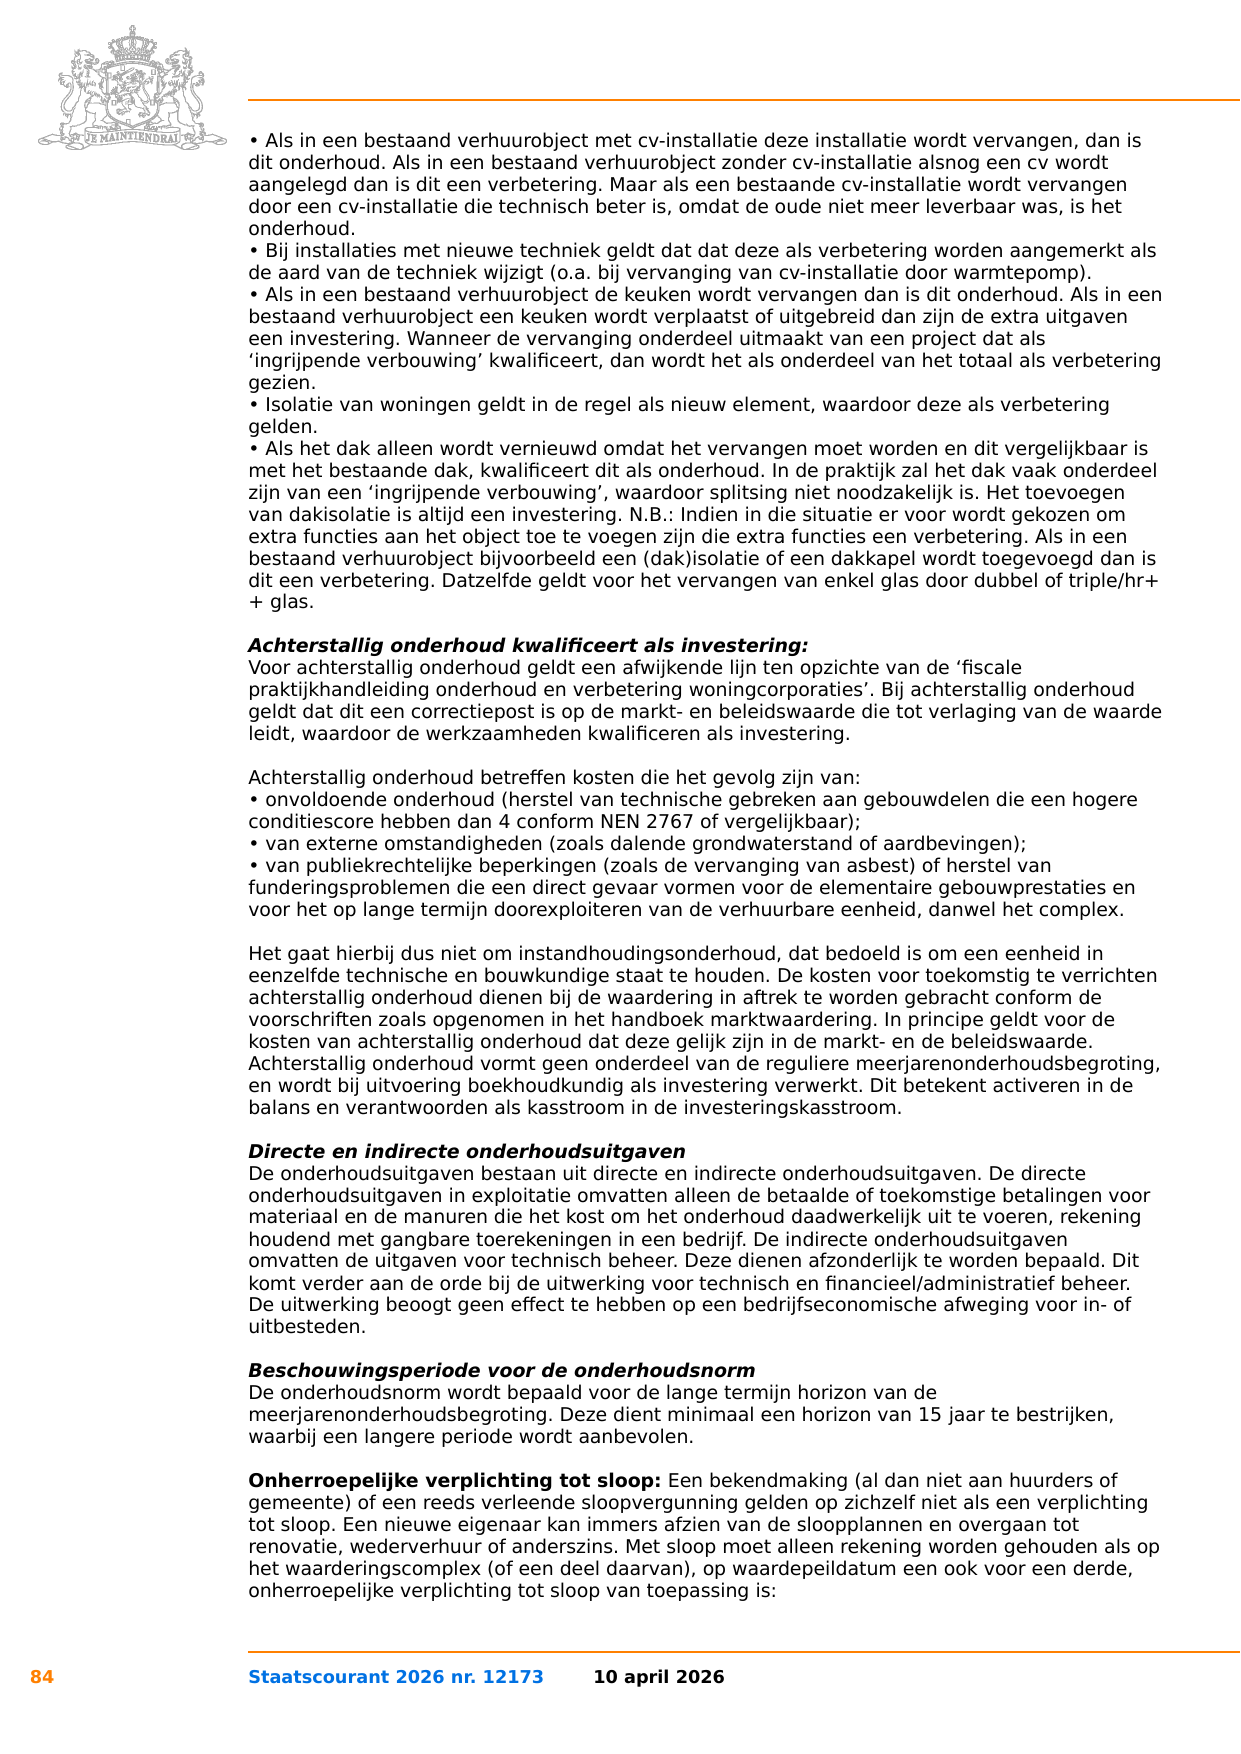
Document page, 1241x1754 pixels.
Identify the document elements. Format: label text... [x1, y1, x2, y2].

picture [38, 25, 227, 150]
text Achterstallig onderhoud betreffen kosten die het gevolg zijn van: [248, 767, 1163, 789]
text • Als in een bestaand verhuurobject de keuken wordt vervangen dan is dit onderhoud. Als in een bestaand verhuurobject een keuken wordt verplaatst of uitgebreid dan zijn de extra uitgaven een investering. Wanneer de vervanging onderdeel uitmaakt van een project dat als ‘ingrijpende verbouwing’ kwalificeert, dan wordt het als onderdeel van het totaal als verbetering gezien. [248, 284, 1163, 394]
text • Als in een bestaand verhuurobject met cv-installatie deze installatie wordt vervangen, dan is dit onderhoud. Als in een bestaand verhuurobject zonder cv-installatie alsnog een cv wordt aangelegd dan is dit een verbetering. Maar als een bestaande cv-installatie wordt vervangen door een cv-installatie die technisch beter is, omdat de oude niet meer leverbaar was, is het onderhoud. [248, 130, 1163, 240]
text • onvoldoende onderhoud (herstel van technische gebreken aan gebouwdelen die een hogere conditiescore hebben dan 4 conform NEN 2767 of vergelijkbaar); [248, 789, 1163, 833]
text Het gaat hierbij dus niet om instandhoudingsonderhoud, dat bedoeld is om een eenheid in eenzelfde technische en bouwkundige staat te houden. De kosten voor toekomstig te verrichten achterstallig onderhoud dienen bij de waardering in aftrek te worden gebracht conform de voorschriften zoals opgenomen in het handboek marktwaardering. In principe geldt voor de kosten van achterstallig onderhoud dat deze gelijk zijn in de markt- en de beleidswaarde. Achterstallig onderhoud vormt geen onderdeel van de reguliere meerjarenonderhoudsbegroting, en wordt bij uitvoering boekhoudkundig als investering verwerkt. Dit betekent activeren in de balans en verantwoorden als kasstroom in de investeringskasstroom. [248, 943, 1163, 1119]
text Onherroepelijke verplichting tot sloop: Een bekendmaking (al dan niet aan huurders of gemeente) of een reeds verleende sloopvergunning gelden op zichzelf niet als een verplichting tot sloop. Een nieuwe eigenaar kan immers afzien van de sloopplannen en overgaan tot renovatie, wederverhuur of anderszins. Met sloop moet alleen rekening worden gehouden als op het waarderingscomplex (of een deel daarvan), op waardepeildatum een ook voor een derde, onherroepelijke verplichting tot sloop van toepassing is: [248, 1470, 1163, 1602]
text • Isolatie van woningen geldt in de regel als nieuw element, waardoor deze als verbetering gelden. [248, 394, 1163, 438]
text Voor achterstallig onderhoud geldt een afwijkende lijn ten opzichte van de ‘fiscale praktijkhandleiding onderhoud en verbetering woningcorporaties’. Bij achterstallig onderhoud geldt dat dit een correctiepost is op de markt- en beleidswaarde die tot verlaging van de waarde leidt, waardoor de werkzaamheden kwalificeren als investering. [248, 657, 1163, 745]
text Directe en indirecte onderhoudsuitgaven [248, 1141, 1163, 1162]
text • van publiekrechtelijke beperkingen (zoals de vervanging van asbest) of herstel van funderingsproblemen die een direct gevaar vormen voor de elementaire gebouwprestaties en voor het op lange termijn doorexploiteren van de verhuurbare eenheid, danwel het complex. [248, 855, 1163, 921]
text • van externe omstandigheden (zoals dalende grondwaterstand of aardbevingen); [248, 833, 1163, 855]
text • Bij installaties met nieuwe techniek geldt dat dat deze als verbetering worden aangemerkt als de aard van de techniek wijzigt (o.a. bij vervanging van cv-installatie door warmtepomp). [248, 240, 1163, 284]
text De onderhoudsuitgaven bestaan uit directe en indirecte onderhoudsuitgaven. De directe onderhoudsuitgaven in exploitatie omvatten alleen de betaalde of toekomstige betalingen voor materiaal en de manuren die het kost om het onderhoud daadwerkelijk uit te voeren, rekening houdend met gangbare toerekeningen in een bedrijf. De indirecte onderhoudsuitgaven omvatten de uitgaven voor technisch beheer. Deze dienen afzonderlijk te worden bepaald. Dit komt verder aan de orde bij de uitwerking voor technisch en financieel/administratief beheer. De uitwerking beoogt geen effect te hebben op een bedrijfseconomische afweging voor in- of uitbesteden. [248, 1162, 1163, 1338]
text Achterstallig onderhoud kwalificeert als investering: [248, 635, 1163, 657]
text De onderhoudsnorm wordt bepaald voor de lange termijn horizon van de meerjarenonderhoudsbegroting. Deze dient minimaal een horizon van 15 jaar te bestrijken, waarbij een langere periode wordt aanbevolen. [248, 1382, 1163, 1448]
text Beschouwingsperiode voor de onderhoudsnorm [248, 1360, 1163, 1382]
text • Als het dak alleen wordt vernieuwd omdat het vervangen moet worden en dit vergelijkbaar is met het bestaande dak, kwalificeert dit als onderhoud. In de praktijk zal het dak vaak onderdeel zijn van een ‘ingrijpende verbouwing’, waardoor splitsing niet noodzakelijk is. Het toevoegen van dakisolatie is altijd een investering. N.B.: Indien in die situatie er voor wordt gekozen om extra functies aan het object toe te voegen zijn die extra functies een verbetering. Als in een bestaand verhuurobject bijvoorbeeld een (dak)isolatie of een dakkapel wordt toegevoegd dan is dit een verbetering. Datzelfde geldt voor het vervangen van enkel glas door dubbel of triple/hr++ glas. [248, 438, 1163, 613]
